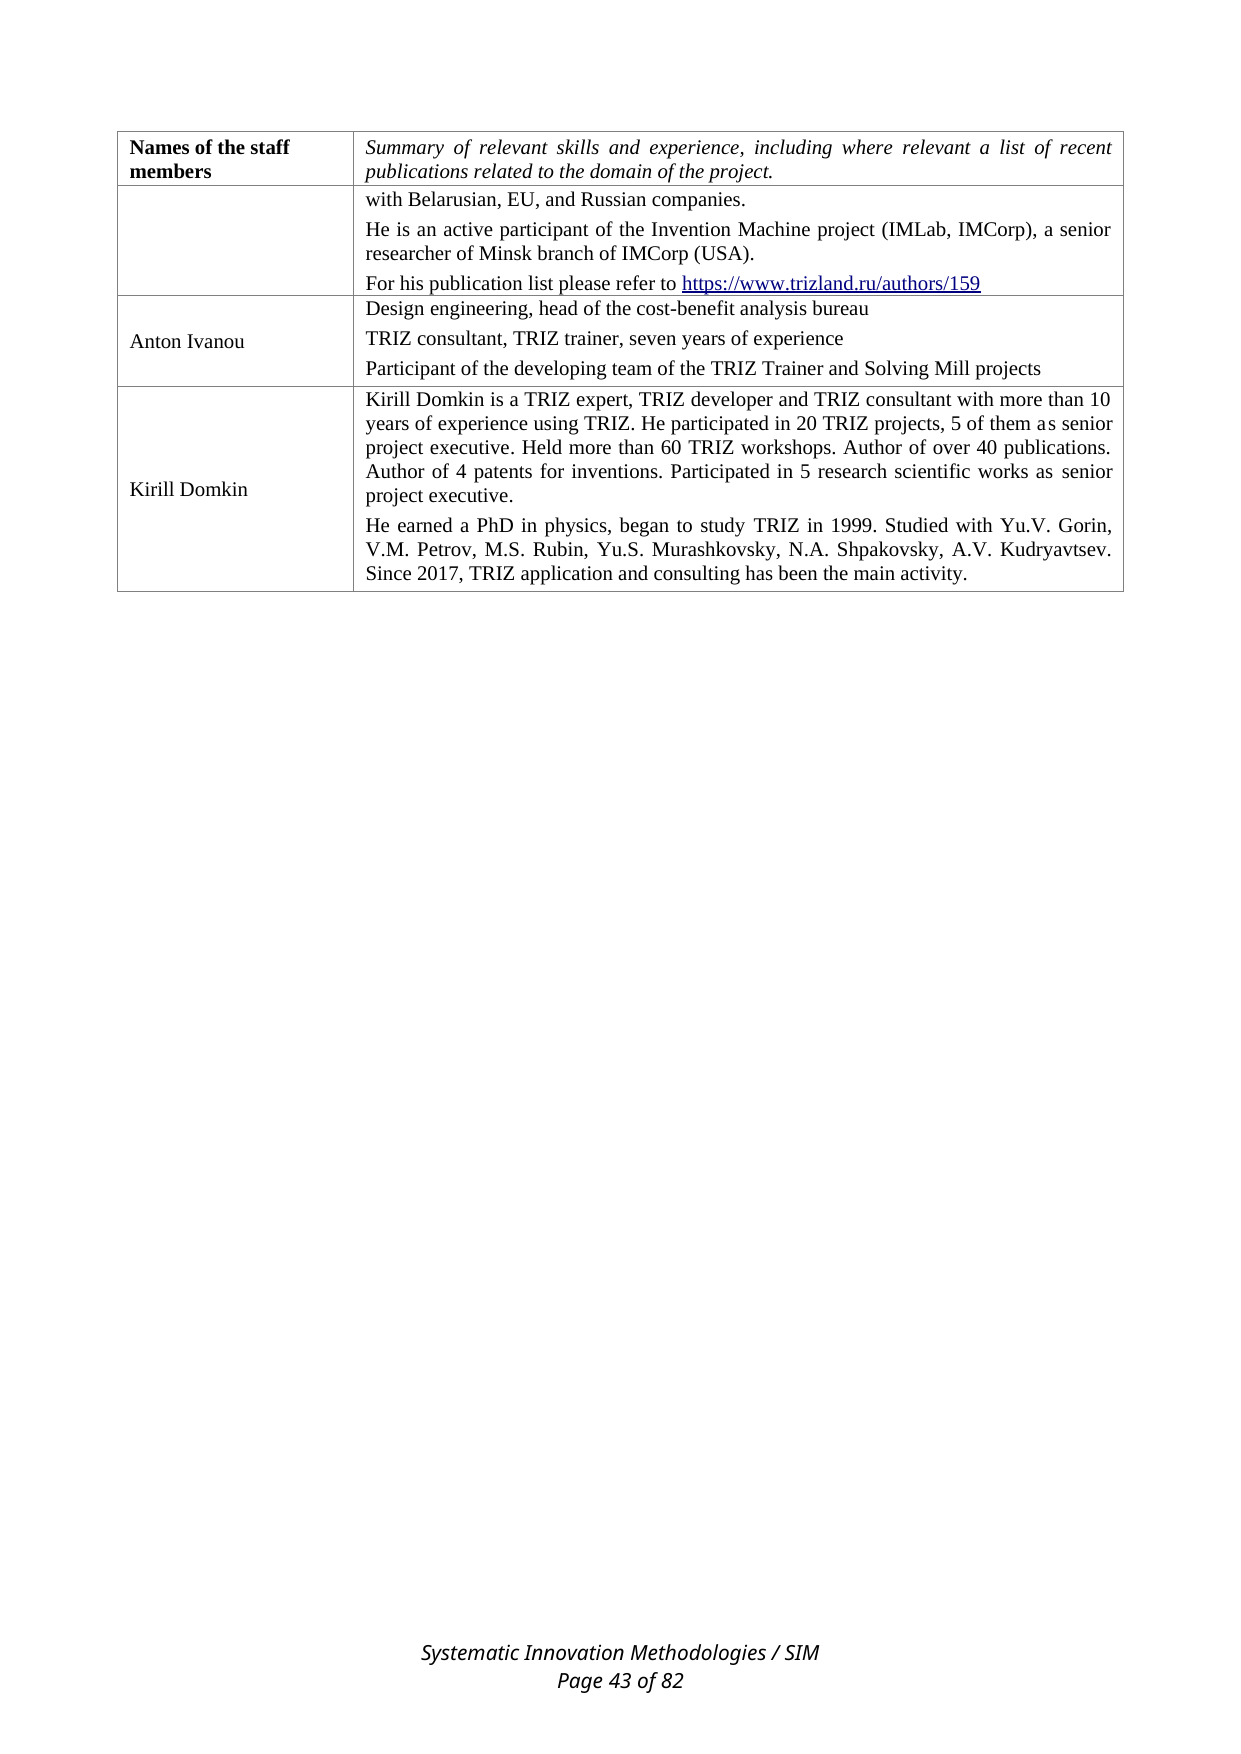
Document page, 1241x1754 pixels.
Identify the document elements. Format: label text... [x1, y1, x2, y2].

table_cell Kirill Domkin is a TRIZ expert, TRIZ developer and TRIZ consultant with more than 10 years of experience using TRIZ. He participated in 20 TRIZ projects, 5 of them as senior project executive. Held more than 60 TRIZ workshops. Author of over 40 publications. Author of 4 patents for inventions. Participated in 5 research scientific works as senior project executive. He earned a PhD in physics, began to study TRIZ in 1999. Studied with Yu.V. Gorin, V.M. Petrov, M.S. Rubin, Yu.S. Murashkovsky, N.A. Shpakovsky, A.V. Kudryavtsev. Since 2017, TRIZ application and consulting has been the main activity. [354, 387, 1123, 591]
table_cell Design engineering, head of the cost-benefit analysis bureau TRIZ consultant, TRIZ trainer, seven years of experience Participant of the developing team of the TRIZ Trainer and Solving Mill projects [354, 296, 1123, 386]
table_header Summary of relevant skills and experience, including where relevant a list of recent publications related to the domain of the project. [354, 132, 1123, 185]
table_header Names of the staff members [118, 132, 353, 185]
table_cell Anton Ivanou [118, 296, 353, 386]
table_cell with Belarusian, EU, and Russian companies. He is an active participant of the Invention Machine project (IMLab, IMCorp), a senior researcher of Minsk branch of IMCorp (USA). For his publication list please refer to https://www.trizland.ru/authors/159 [354, 186, 1123, 294]
table_cell Kirill Domkin [118, 387, 353, 591]
table_cell [118, 186, 353, 294]
